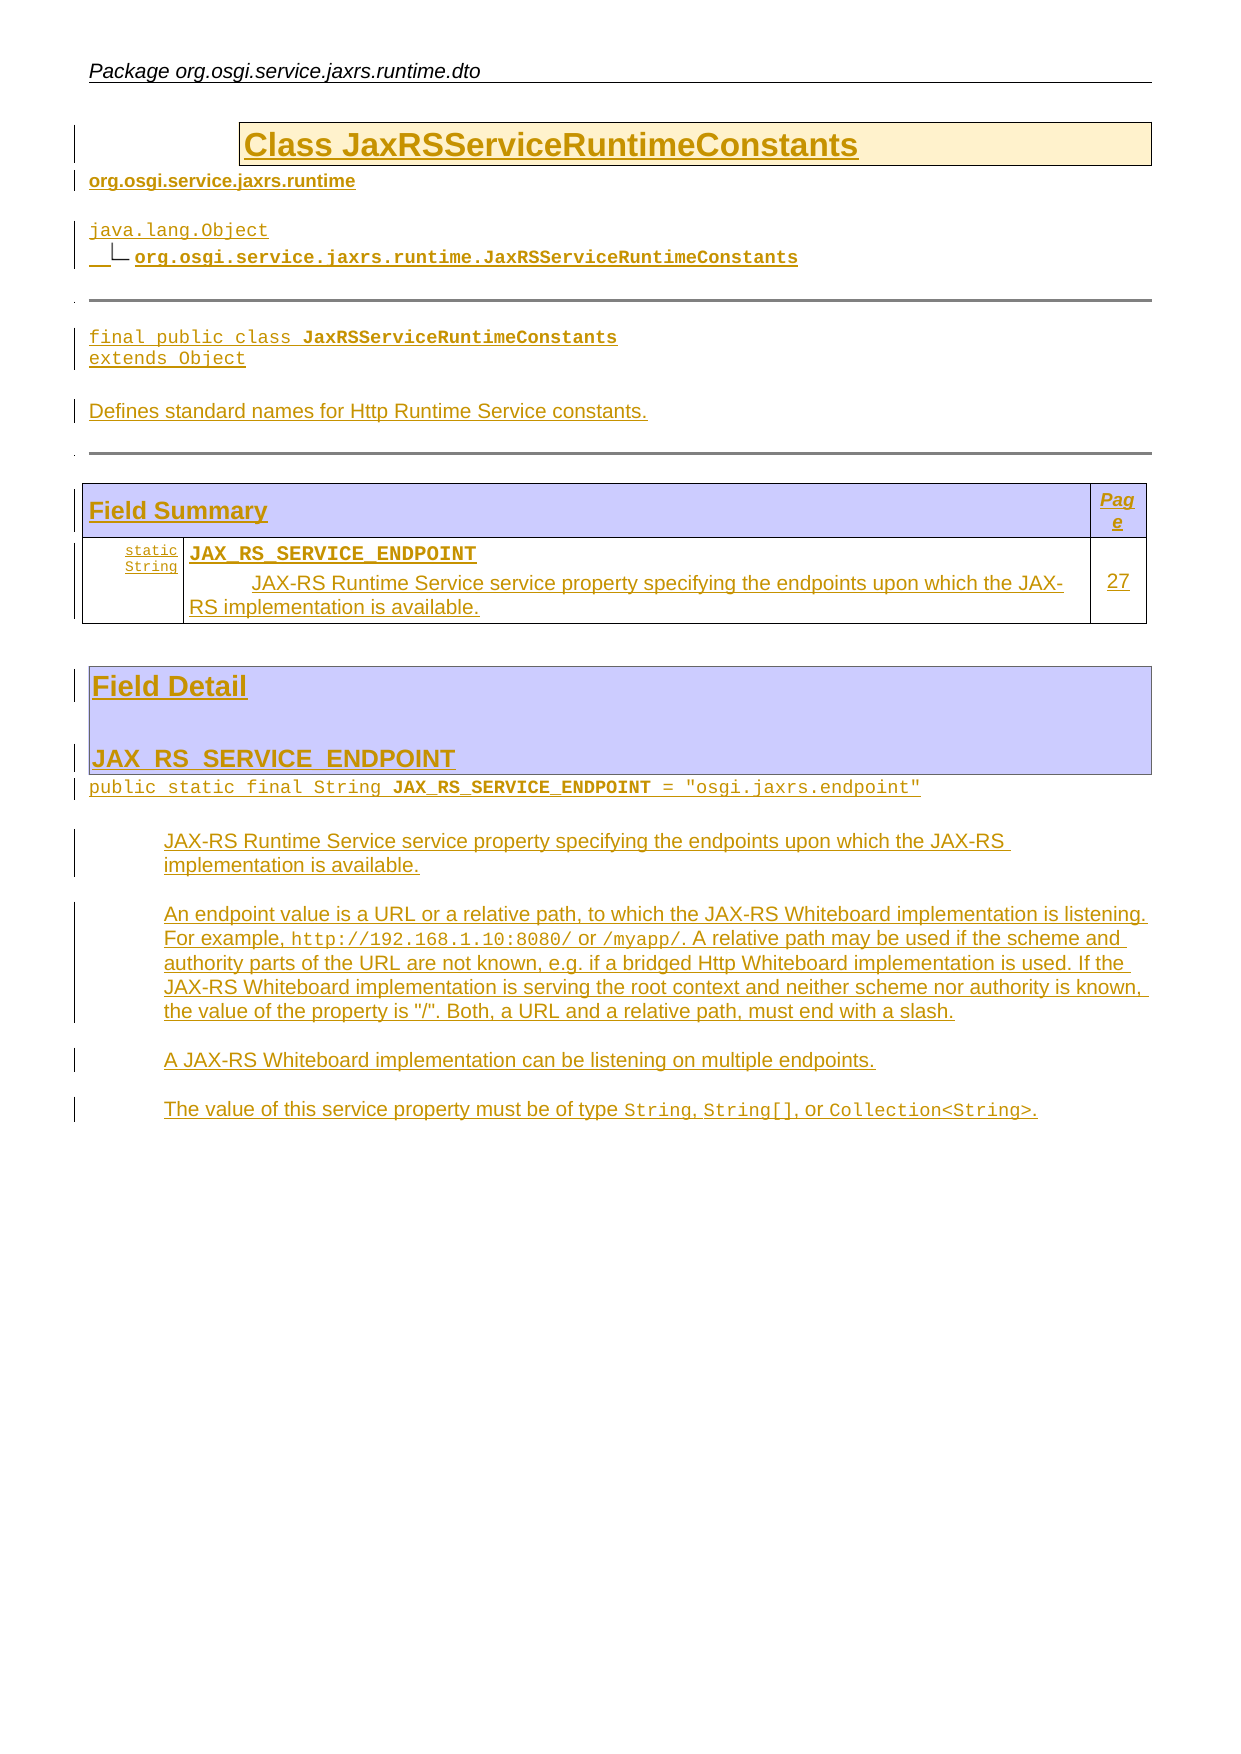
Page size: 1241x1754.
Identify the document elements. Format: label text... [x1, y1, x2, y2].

picture [111, 241, 135, 264]
text An endpoint value is a URL or a relative path, to which the JAX-RS Whiteboard implementation is listening. For example, http://192.168.1.10:8080/ or /myapp/. A relative path may be used if the scheme and authority parts of the URL are not known, e.g. if a bridged Http Whiteboard implementation is used. If the JAX-RS Whiteboard implementation is serving the root context and neither scheme nor authority is known, the value of the property is "/". Both, a URL and a relative path, must end with a slash. [163, 902, 1152, 1023]
text org.osgi.service.jaxrs.runtime [88, 170, 1152, 191]
table_cell static String [83, 538, 183, 623]
text org.osgi.service.jaxrs.runtime.JaxRSServiceRuntimeConstants [88, 242, 1152, 269]
text extends Object [88, 349, 1152, 370]
text JAX-RS Runtime Service service property specifying the endpoints upon which the JAX-RS implementation is available. [163, 829, 1152, 877]
text java.lang.Object [88, 221, 1152, 242]
text The value of this service property must be of type String, String[], or Collection<String>. [163, 1097, 1152, 1122]
subtitle Class JaxRSServiceRuntimeConstants [240, 123, 1151, 165]
table_cell 26 [1091, 538, 1146, 623]
subtitle JAX_RS_SERVICE_ENDPOINT [90, 740, 1151, 774]
subtitle Field Detail [90, 667, 1151, 702]
text A JAX-RS Whiteboard implementation can be listening on multiple endpoints. [163, 1048, 1152, 1072]
text Defines standard names for Http Runtime Service constants. [88, 399, 1152, 423]
text final public class JaxRSServiceRuntimeConstants [88, 328, 1152, 349]
table_cell JAX_RS_SERVICE_ENDPOINT JAX-RS Runtime Service service property specifying the endpoints upon which the JAX-RS implementation is available. [184, 538, 1090, 623]
table_header Page [1091, 484, 1146, 537]
text public static final String JAX_RS_SERVICE_ENDPOINT = "osgi.jaxrs.endpoint" [88, 778, 1152, 799]
table_header Field Summary [83, 484, 1090, 537]
